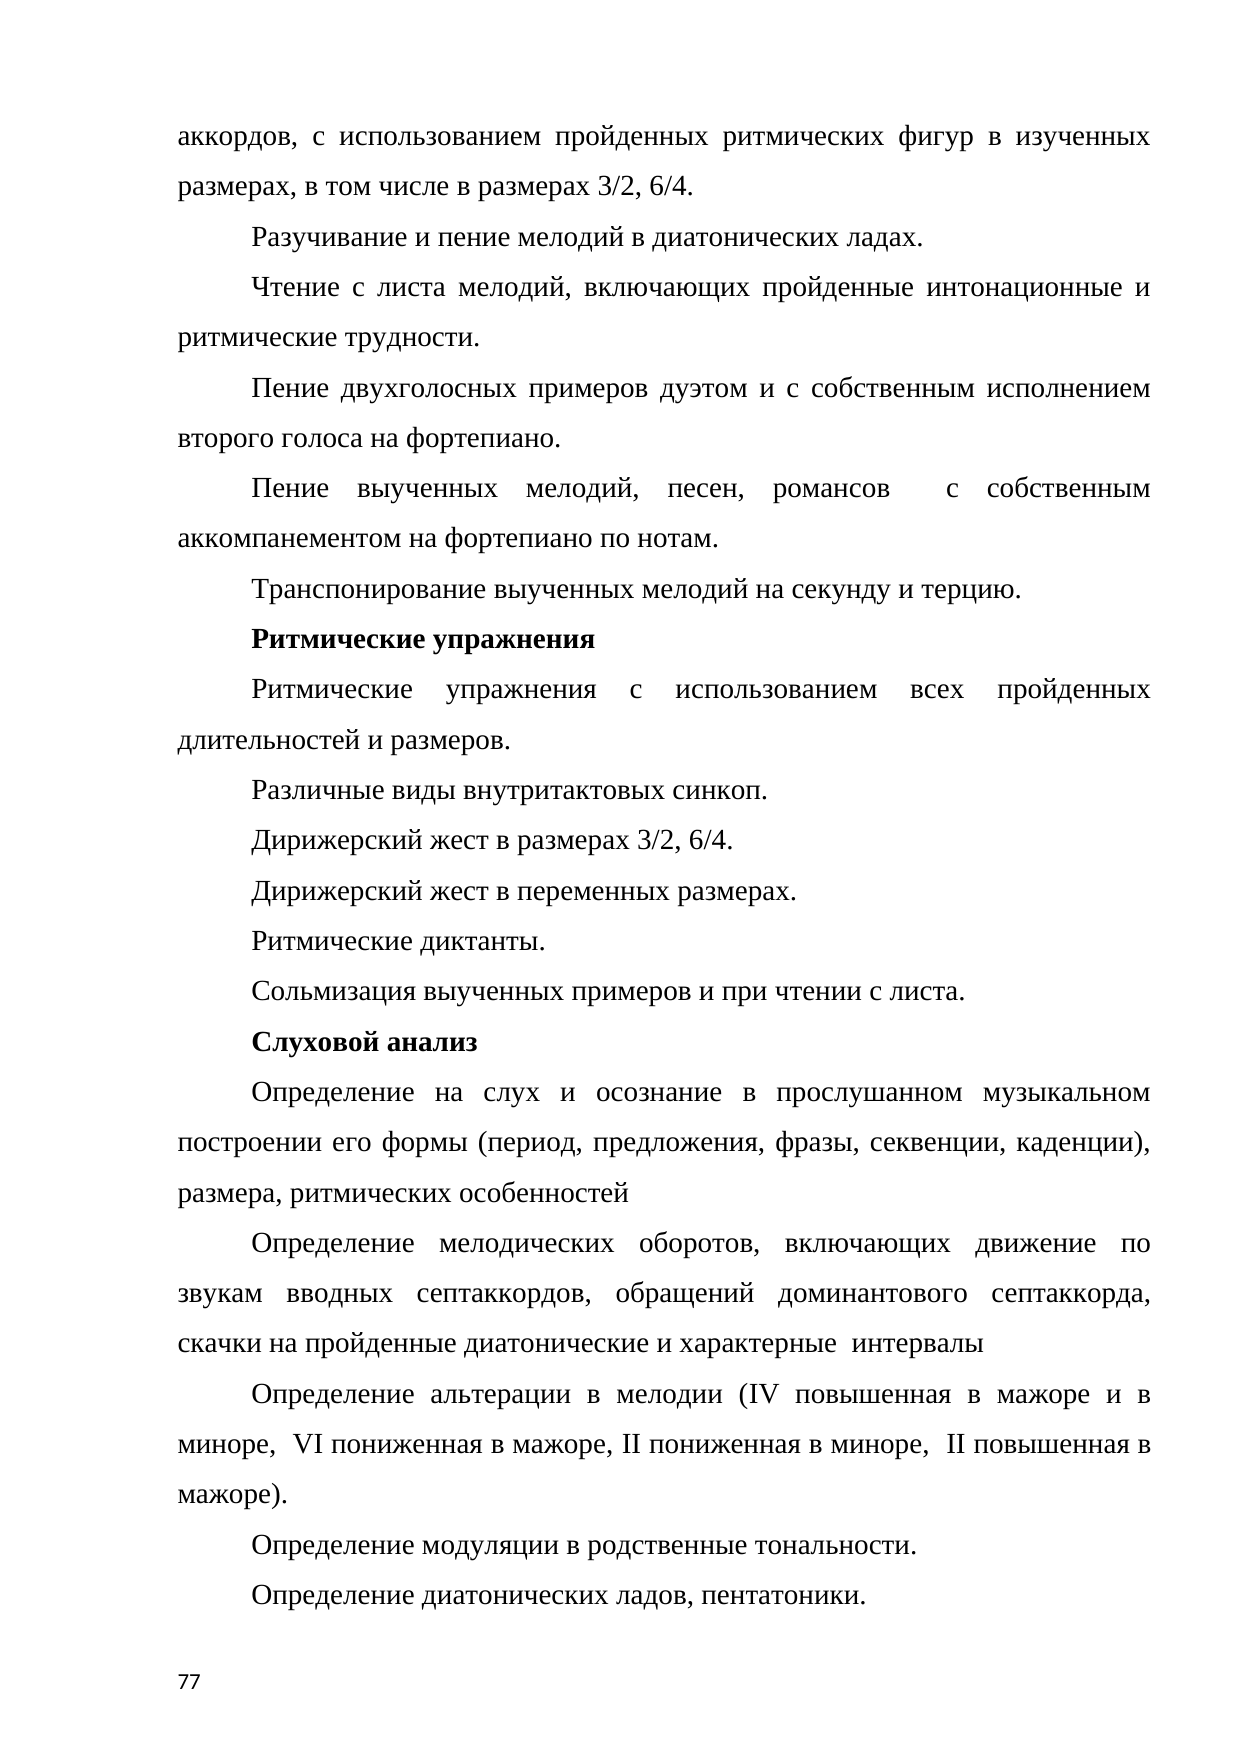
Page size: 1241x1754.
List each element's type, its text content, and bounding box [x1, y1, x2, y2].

text Чтение с листа мелодий, включающих пройденные интонационные и ритмические трудности. [177, 269, 1152, 353]
text Пение выученных мелодий, песен, романсов с собственным аккомпанементом на фортепиано по нотам. [177, 470, 1152, 554]
text Определение альтерации в мелодии (IV повышенная в мажоре и в миноре, VI пониженная в мажоре, II пониженная в миноре, II повышенная в мажоре). [177, 1376, 1152, 1510]
text Ритмические диктанты. [177, 923, 1152, 957]
text Сольмизация выученных примеров и при чтении с листа. [177, 973, 1152, 1007]
text Различные виды внутритактовых синкоп. [177, 772, 1152, 806]
text Разучивание и пение мелодий в диатонических ладах. [177, 219, 1152, 252]
text Транспонирование выученных мелодий на секунду и терцию. [177, 571, 1152, 604]
text аккордов, с использованием пройденных ритмических фигур в изученных размерах, в том числе в размерах 3/2, 6/4. [177, 118, 1152, 202]
text Дирижерский жест в размерах 3/2, 6/4. [177, 822, 1152, 856]
text Определение мелодических оборотов, включающих движение по звукам вводных септаккордов, обращений доминантового септаккорда, скачки на пройденные диатонические и характерные интервалы [177, 1225, 1152, 1359]
text Дирижерский жест в переменных размерах. [177, 873, 1152, 906]
text Ритмические упражнения с использованием всех пройденных длительностей и размеров. [177, 672, 1152, 755]
text Определение на слух и осознание в прослушанном музыкальном построении его формы (период, предложения, фразы, секвенции, каденции), размера, ритмических особенностей [177, 1074, 1152, 1208]
text Слуховой анализ [177, 1024, 1152, 1057]
text Ритмические упражнения [177, 621, 1152, 655]
text Определение модуляции в родственные тональности. [177, 1527, 1152, 1560]
text Пение двухголосных примеров дуэтом и с собственным исполнением второго голоса на фортепиано. [177, 370, 1152, 453]
text Определение диатонических ладов, пентатоники. [177, 1577, 1152, 1611]
